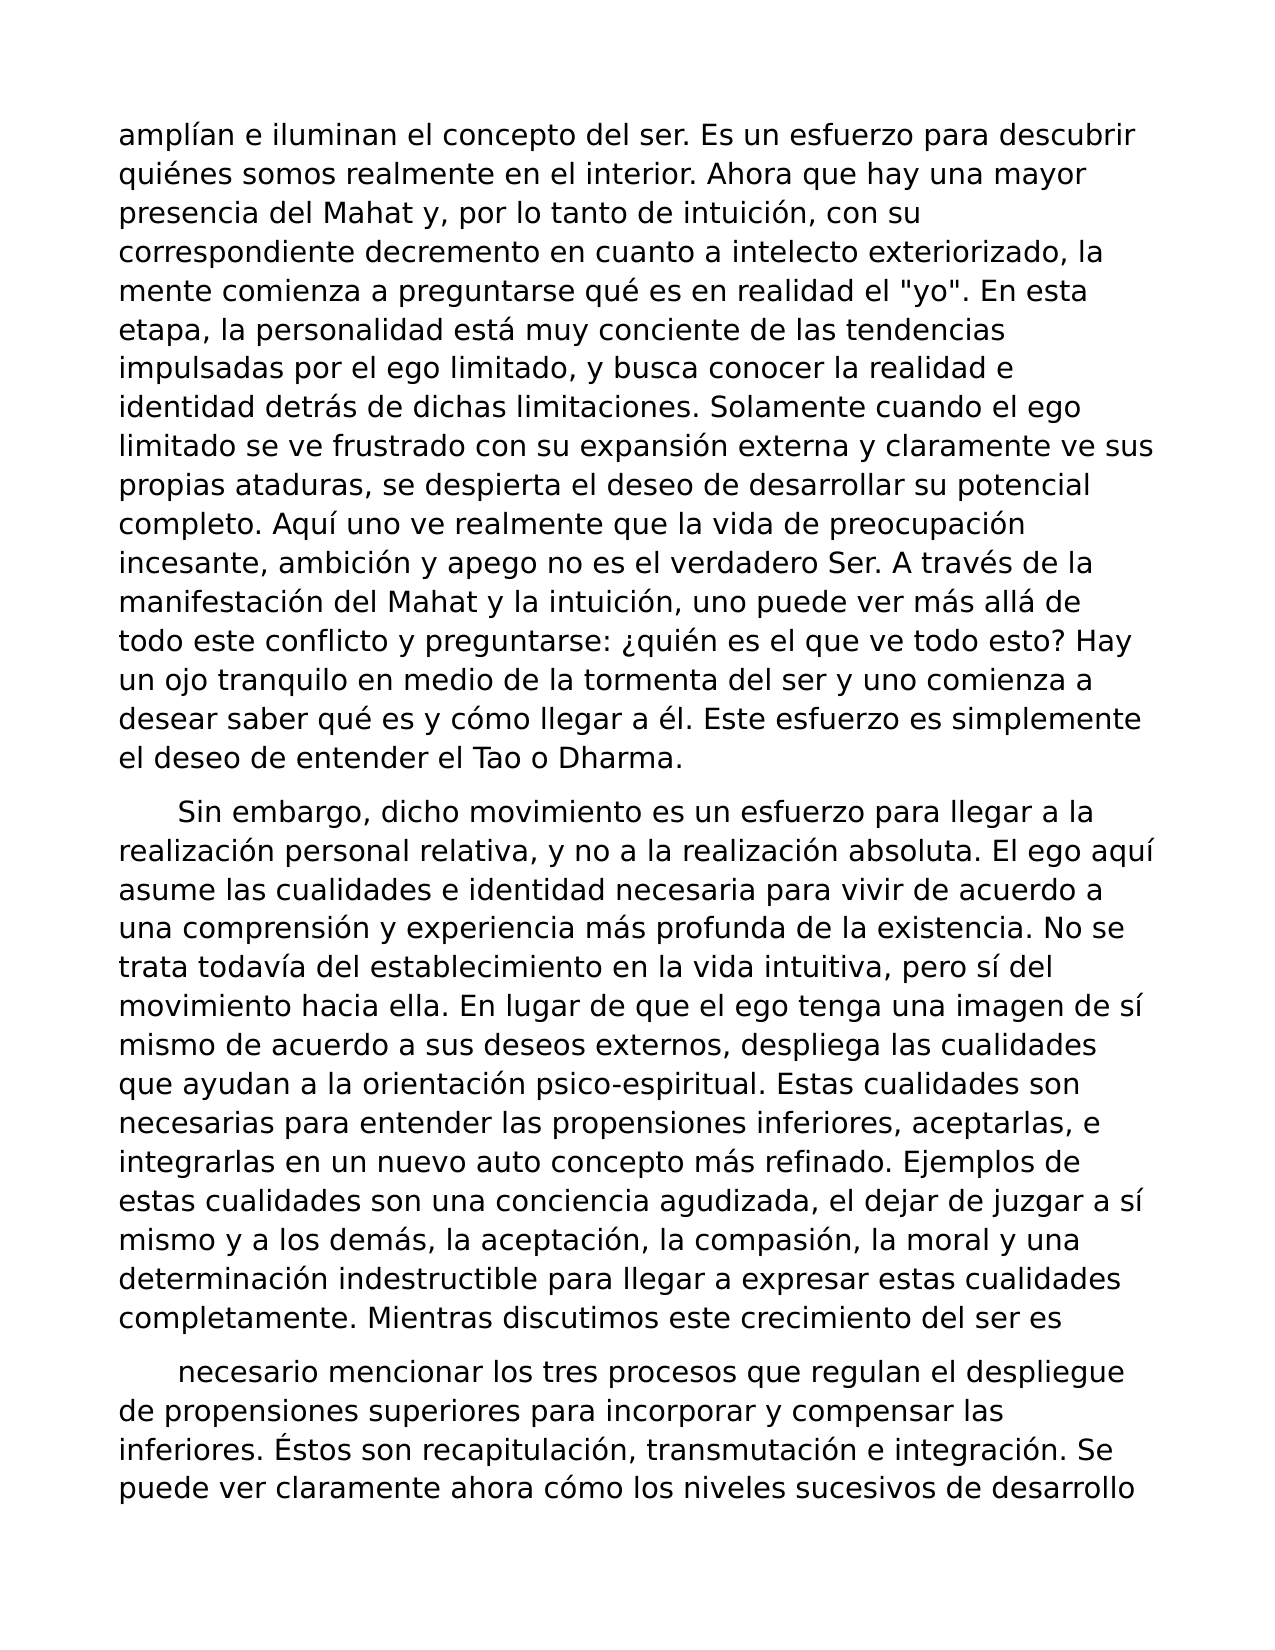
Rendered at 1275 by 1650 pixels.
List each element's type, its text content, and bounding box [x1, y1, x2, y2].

text Sin embargo, dicho movimiento es un esfuerzo para llegar a la realización personal relativa, y no a la realización absoluta. El ego aquí asume las cualidades e identidad necesaria para vivir de acuerdo a una comprensión y experiencia más profunda de la existencia. No se trata todavía del establecimiento en la vida intuitiva, pero sí del movimiento hacia ella. En lugar de que el ego tenga una imagen de sí mismo de acuerdo a sus deseos externos, despliega las cualidades que ayudan a la orientación psico-espiritual. Estas cualidades son necesarias para entender las propensiones inferiores, aceptarlas, e integrarlas en un nuevo auto concepto más refinado. Ejemplos de estas cualidades son una conciencia agudizada, el dejar de juzgar a sí mismo y a los demás, la aceptación, la compasión, la moral y una determinación indestructible para llegar a expresar estas cualidades completamente. Mientras discutimos este crecimiento del ser es [118, 795, 1157, 1335]
text amplían e iluminan el concepto del ser. Es un esfuerzo para descubrir quiénes somos realmente en el interior. Ahora que hay una mayor presencia del Mahat y, por lo tanto de intuición, con su correspondiente decremento en cuanto a intelecto exteriorizado, la mente comienza a preguntarse qué es en realidad el "yo". En esta etapa, la personalidad está muy conciente de las tendencias impulsadas por el ego limitado, y busca conocer la realidad e identidad detrás de dichas limitaciones. Solamente cuando el ego limitado se ve frustrado con su expansión externa y claramente ve sus propias ataduras, se despierta el deseo de desarrollar su potencial completo. Aquí uno ve realmente que la vida de preocupación incesante, ambición y apego no es el verdadero Ser. A través de la manifestación del Mahat y la intuición, uno puede ver más allá de todo este conflicto y preguntarse: ¿quién es el que ve todo esto? Hay un ojo tranquilo en medio de la tormenta del ser y uno comienza a desear saber qué es y cómo llegar a él. Este esfuerzo es simplemente el deseo de entender el Tao o Dharma. [118, 118, 1157, 775]
text necesario mencionar los tres procesos que regulan el despliegue de propensiones superiores para incorporar y compensar las inferiores. Éstos son recapitulación, transmutación e integración. Se puede ver claramente ahora cómo los niveles sucesivos de desarrollo [118, 1355, 1157, 1506]
